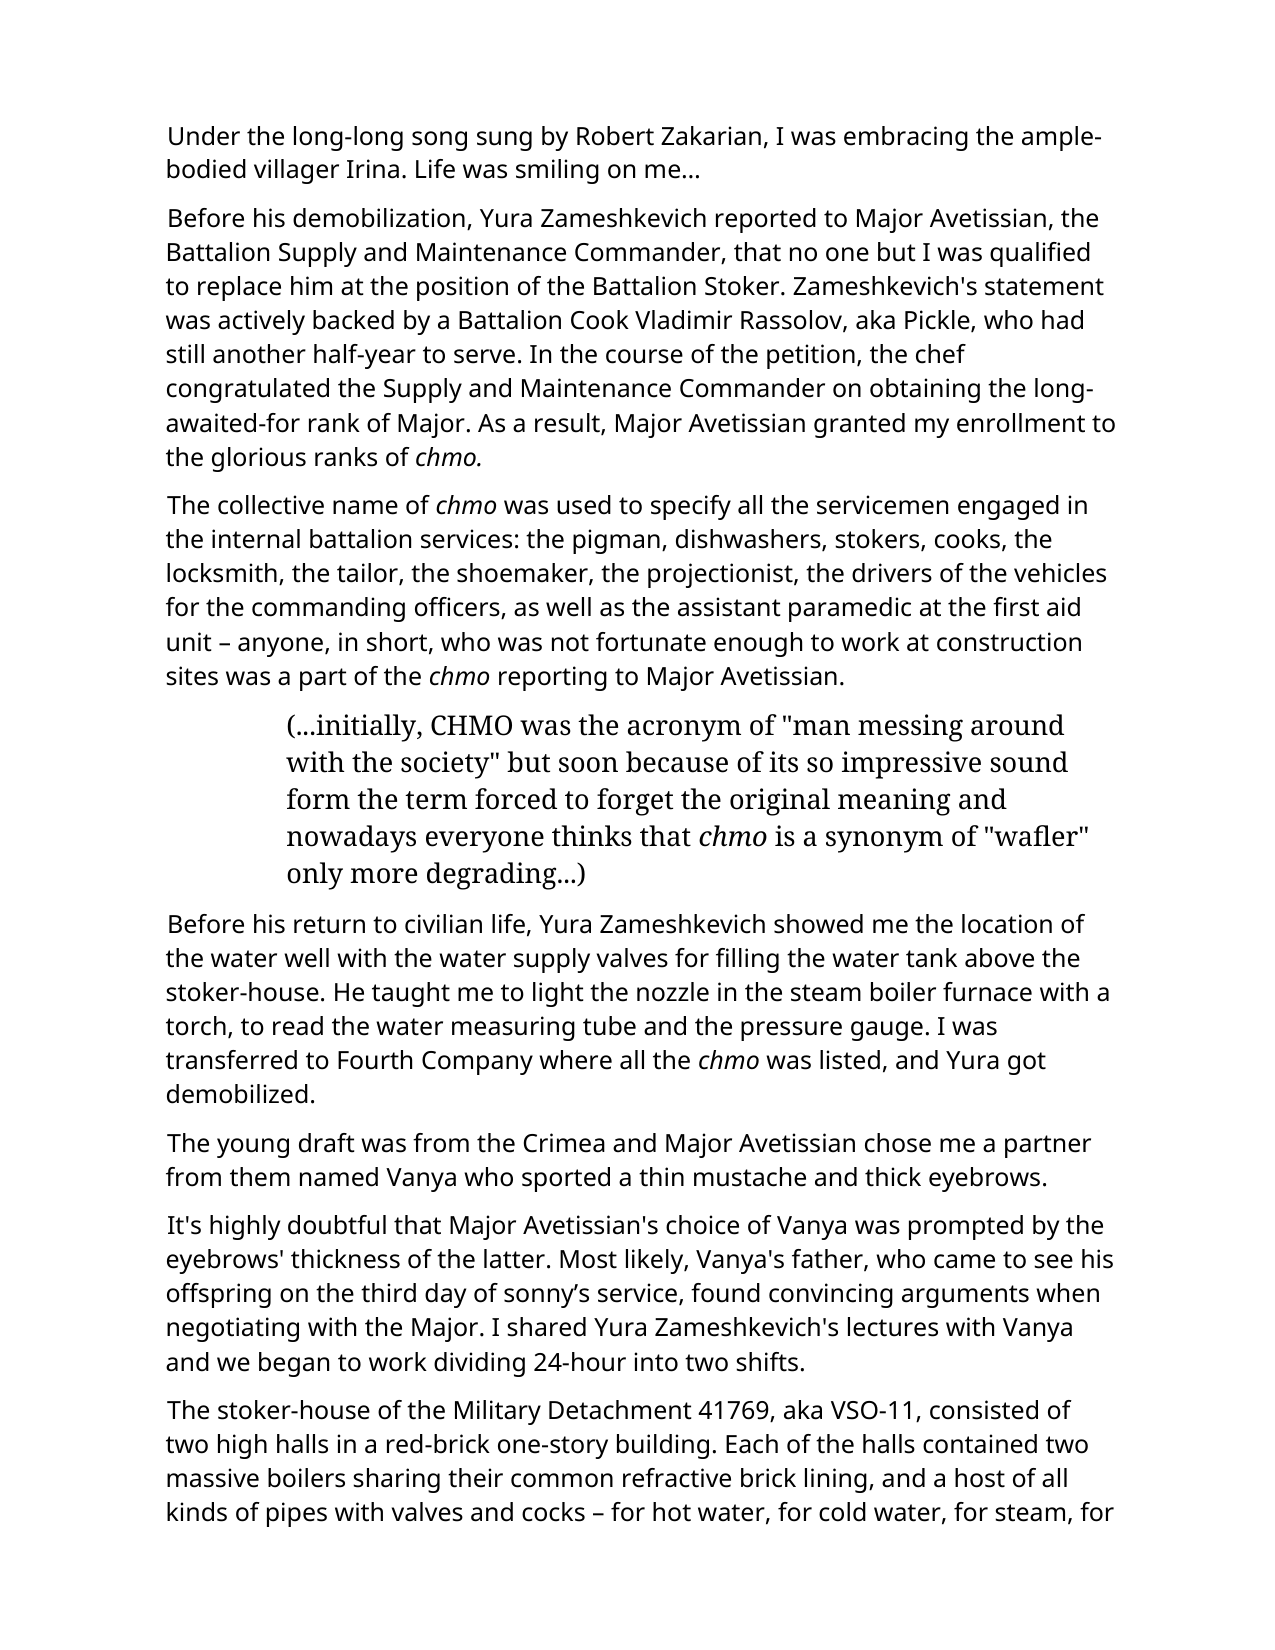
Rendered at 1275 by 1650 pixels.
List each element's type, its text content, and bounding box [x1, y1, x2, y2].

text Before his return to civilian life, Yura Zameshkevich showed me the location of the water well with the water supply valves for filling the water tank above the stoker-house. He taught me to light the nozzle in the steam boiler furnace with a torch, to read the water measuring tube and the pressure gauge. I was transferred to Fourth Company where all the chmo was listed, and Yura got demobilized. [165, 906, 1118, 1111]
text The collective name of chmo was used to specify all the servicemen engaged in the internal battalion services: the pigman, dishwashers, stokers, cooks, the locksmith, the tailor, the shoemaker, the projectionist, the drivers of the vehicles for the commanding officers, as well as the assistant paramedic at the first aid unit – anyone, in short, who was not fortunate enough to work at construction sites was a part of the chmo reporting to Major Avetissian. [165, 488, 1118, 692]
list (...initially, CHMO was the acronym of "man messing around with the society" but soon because of its so impressive sound form the term forced to forget the original meaning and nowadays everyone thinks that chmo is a synonym of "wafler" only more degrading...) [286, 707, 1118, 891]
text The young draft was from the Crimea and Major Avetissian chose me a partner from them named Vanya who sported a thin mustache and thick eyebrows. [165, 1125, 1118, 1193]
text Under the long-long song sung by Robert Zakarian, I was embracing the ample-bodied villager Irina. Life was smiling on me… [165, 118, 1118, 186]
text Before his demobilization, Yura Zameshkevich reported to Major Avetissian, the Battalion Supply and Maintenance Commander, that no one but I was qualified to replace him at the position of the Battalion Stoker. Zameshkevich's statement was actively backed by a Battalion Cook Vladimir Rassolov, aka Pickle, who had still another half-year to serve. In the course of the petition, the chef congratulated the Supply and Maintenance Commander on obtaining the long-awaited-for rank of Major. As a result, Major Avetissian granted my enrollment to the glorious ranks of chmo. [165, 201, 1118, 473]
text The stoker-house of the Military Detachment 41769, aka VSO-11, consisted of two high halls in a red-brick one-story building. Each of the halls contained two massive boilers sharing their common refractive brick lining, and a host of all kinds of pipes with valves and cocks – for hot water, for cold water, for steam, for [165, 1393, 1118, 1529]
text It's highly doubtful that Major Avetissian's choice of Vanya was prompted by the eyebrows' thickness of the latter. Most likely, Vanya's father, who came to see his offspring on the third day of sonny’s service, found convincing arguments when negotiating with the Major. I shared Yura Zameshkevich's lectures with Vanya and we began to work dividing 24-hour into two shifts. [165, 1208, 1118, 1378]
